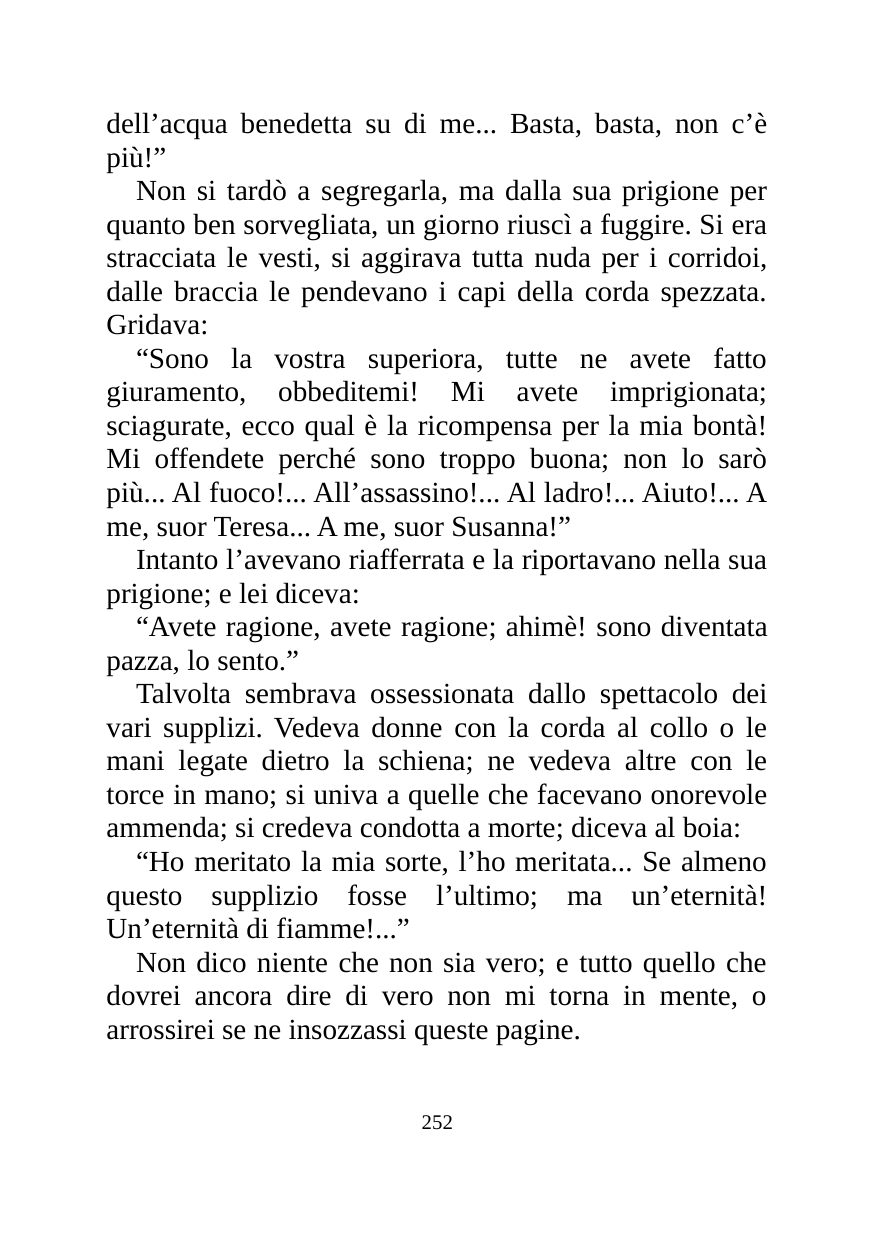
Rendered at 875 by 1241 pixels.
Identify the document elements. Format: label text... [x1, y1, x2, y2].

text Non dico niente che non sia vero; e tutto quello che dovrei ancora dire di vero non mi torna in mente, o arrossirei se ne insozzassi queste pagine. [106, 945, 768, 1045]
text Intanto l’avevano riafferrata e la riportavano nella sua prigione; e lei diceva: [106, 542, 768, 609]
text “Ho meritato la mia sorte, l’ho meritata... Se almeno questo supplizio fosse l’ultimo; ma un’eternità! Un’eternità di fiamme!...” [106, 844, 768, 945]
text Non si tardò a segregarla, ma dalla sua prigione per quanto ben sorvegliata, un giorno riuscì a fuggire. Si era stracciata le vesti, si aggirava tutta nuda per i corridoi, dalle braccia le pendevano i capi della corda spezzata. Gridava: [106, 173, 768, 341]
text “Sono la vostra superiora, tutte ne avete fatto giuramento, obbeditemi! Mi avete imprigionata; sciagurate, ecco qual è la ricompensa per la mia bontà! Mi offendete perché sono troppo buona; non lo sarò più... Al fuoco!... All’assassino!... Al ladro!... Aiuto!... A me, suor Teresa... A me, suor Susanna!” [106, 341, 768, 542]
text Talvolta sembrava ossessionata dallo spettacolo dei vari supplizi. Vedeva donne con la corda al collo o le mani legate dietro la schiena; ne vedeva altre con le torce in mano; si univa a quelle che facevano onorevole ammenda; si credeva condotta a morte; diceva al boia: [106, 676, 768, 844]
text dell’acqua benedetta su di me... Basta, basta, non c’è più!” [106, 106, 768, 173]
text “Avete ragione, avete ragione; ahimè! sono diventata pazza, lo sento.” [106, 609, 768, 676]
